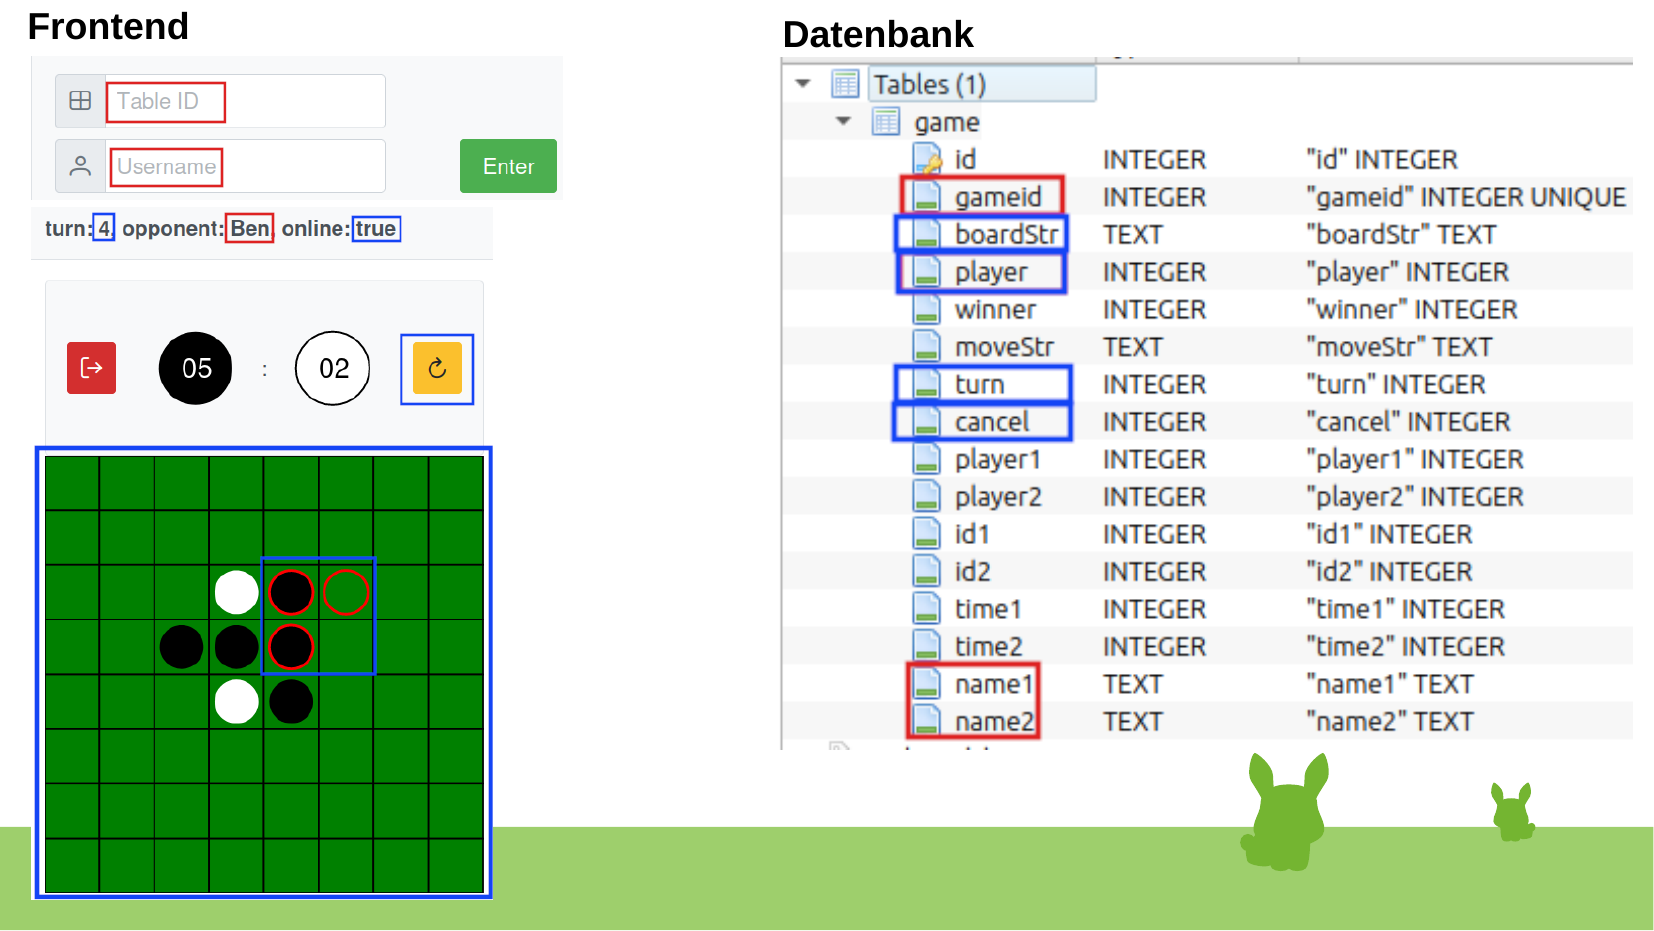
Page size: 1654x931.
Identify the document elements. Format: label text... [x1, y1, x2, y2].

text_box Frontend [12, 0, 238, 56]
picture [779, 57, 1633, 751]
picture [31, 56, 563, 200]
picture [31, 207, 493, 901]
text_box Datenbank [768, 6, 994, 64]
